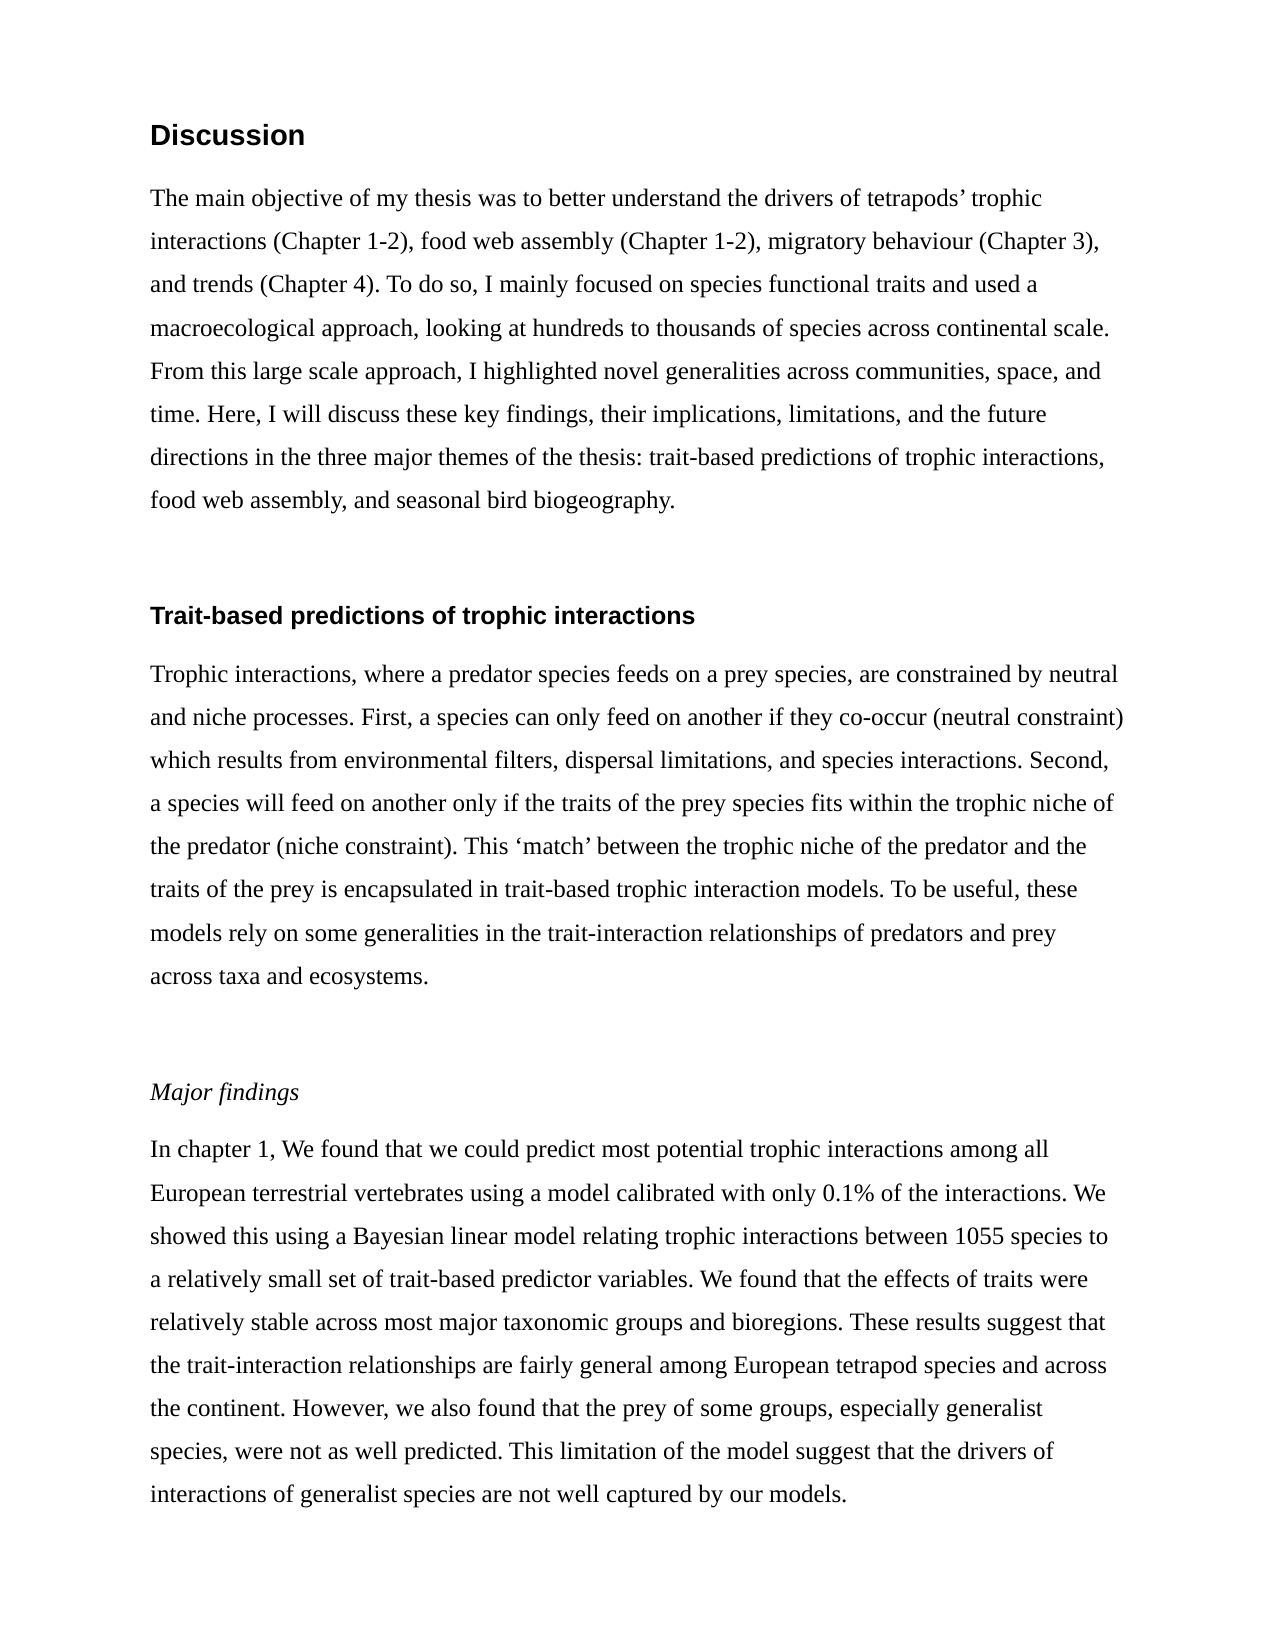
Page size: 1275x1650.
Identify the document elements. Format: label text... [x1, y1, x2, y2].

subtitle Trait-based predictions of trophic interactions [150, 601, 1125, 630]
text In chapter 1, We found that we could predict most potential trophic interactions among all European terrestrial vertebrates using a model calibrated with only 0.1% of the interactions. We showed this using a Bayesian linear model relating trophic interactions between 1055 species to a relatively small set of trait-based predictor variables. We found that the effects of traits were relatively stable across most major taxonomic groups and bioregions. These results suggest that the trait-interaction relationships are fairly general among European tetrapod species and across the continent. However, we also found that the prey of some groups, especially generalist species, were not as well predicted. This limitation of the model suggest that the drivers of interactions of generalist species are not well captured by our models. [150, 1134, 1125, 1508]
text The main objective of my thesis was to better understand the drivers of tetrapods’ trophic interactions (Chapter 1-2), food web assembly (Chapter 1-2), migratory behaviour (Chapter 3), and trends (Chapter 4). To do so, I mainly focused on species functional traits and used a macroecological approach, looking at hundreds to thousands of species across continental scale. From this large scale approach, I highlighted novel generalities across communities, space, and time. Here, I will discuss these key findings, their implications, limitations, and the future directions in the three major themes of the thesis: trait-based predictions of trophic interactions, food web assembly, and seasonal bird biogeography. [150, 183, 1125, 514]
text Major findings [150, 1077, 1125, 1105]
subtitle Discussion [150, 118, 1125, 152]
text Trophic interactions, where a predator species feeds on a prey species, are constrained by neutral and niche processes. First, a species can only feed on another if they co-occur (neutral constraint) which results from environmental filters, dispersal limitations, and species interactions. Second, a species will feed on another only if the traits of the prey species fits within the trophic niche of the predator (niche constraint). This ‘match’ between the trophic niche of the predator and the traits of the prey is encapsulated in trait-based trophic interaction models. To be useful, these models rely on some generalities in the trait-interaction relationships of predators and prey across taxa and ecosystems. [150, 659, 1125, 989]
